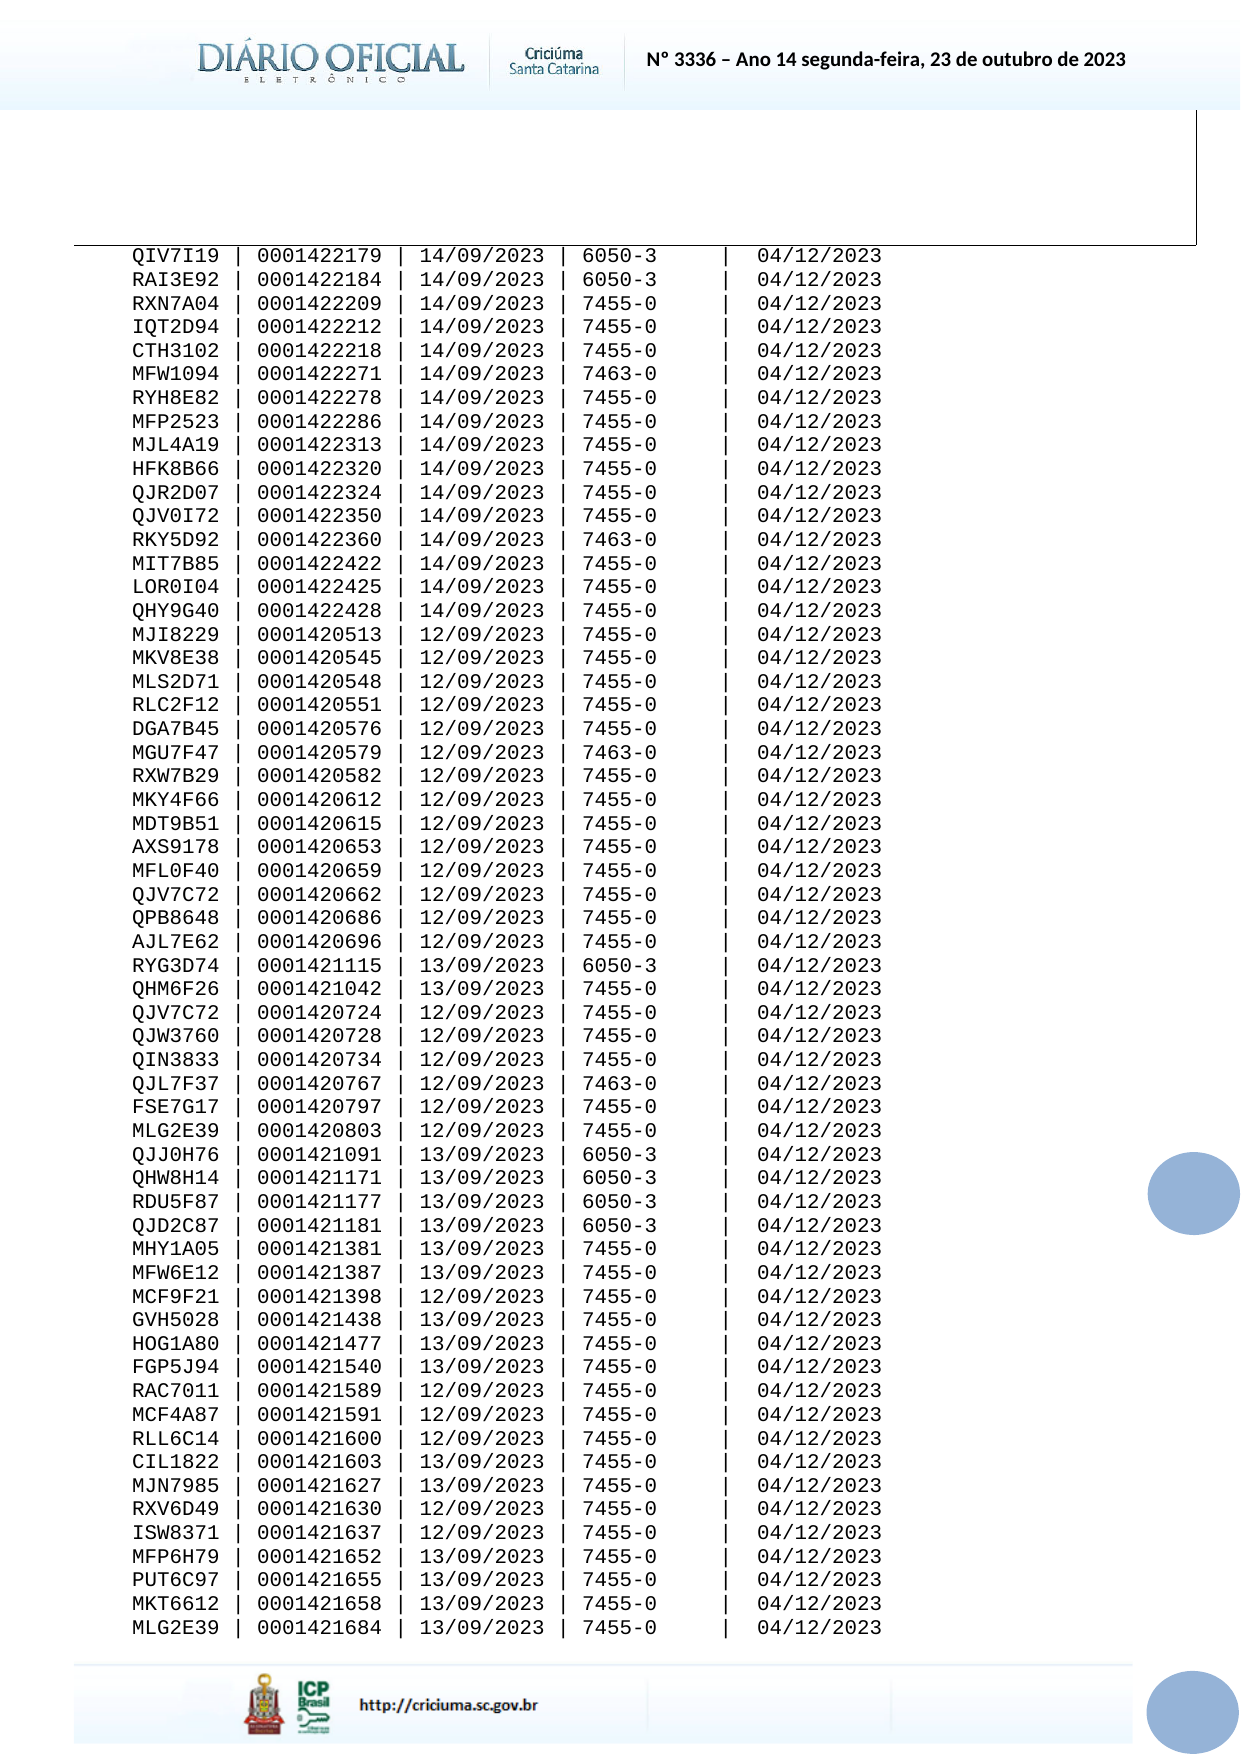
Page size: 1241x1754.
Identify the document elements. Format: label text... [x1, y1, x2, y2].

text QJV7C72 | 0001420724 | 12/09/2023 | 7455-0 | 04/12/2023 [44, 1002, 1196, 1026]
text GVH5028 | 0001421438 | 13/09/2023 | 7455-0 | 04/12/2023 [44, 1309, 1196, 1333]
text HFK8B66 | 0001422320 | 14/09/2023 | 7455-0 | 04/12/2023 [44, 458, 1196, 482]
text HOG1A80 | 0001421477 | 13/09/2023 | 7455-0 | 04/12/2023 [44, 1333, 1196, 1357]
text RKY5D92 | 0001422360 | 14/09/2023 | 7463-0 | 04/12/2023 [44, 529, 1196, 553]
text MLG2E39 | 0001421684 | 13/09/2023 | 7455-0 | 04/12/2023 [44, 1617, 1196, 1640]
text CIL1822 | 0001421603 | 13/09/2023 | 7455-0 | 04/12/2023 [44, 1451, 1196, 1475]
text QJJ0H76 | 0001421091 | 13/09/2023 | 6050-3 | 04/12/2023 [44, 1144, 1196, 1167]
text QJV7C72 | 0001420662 | 12/09/2023 | 7455-0 | 04/12/2023 [44, 884, 1196, 907]
text QIV7I19 | 0001422179 | 14/09/2023 | 6050-3 | 04/12/2023 [44, 245, 1196, 269]
text FSE7G17 | 0001420797 | 12/09/2023 | 7455-0 | 04/12/2023 [44, 1096, 1196, 1120]
text FGP5J94 | 0001421540 | 13/09/2023 | 7455-0 | 04/12/2023 [44, 1357, 1196, 1380]
text RAI3E92 | 0001422184 | 14/09/2023 | 6050-3 | 04/12/2023 [44, 269, 1196, 292]
text RAC7011 | 0001421589 | 12/09/2023 | 7455-0 | 04/12/2023 [44, 1380, 1196, 1404]
text MLS2D71 | 0001420548 | 12/09/2023 | 7455-0 | 04/12/2023 [44, 671, 1196, 694]
text QJL7F37 | 0001420767 | 12/09/2023 | 7463-0 | 04/12/2023 [44, 1073, 1196, 1096]
text QJW3760 | 0001420728 | 12/09/2023 | 7455-0 | 04/12/2023 [44, 1026, 1196, 1049]
text MGU7F47 | 0001420579 | 12/09/2023 | 7463-0 | 04/12/2023 [44, 742, 1196, 765]
text RXV6D49 | 0001421630 | 12/09/2023 | 7455-0 | 04/12/2023 [44, 1498, 1196, 1522]
text RYG3D74 | 0001421115 | 13/09/2023 | 6050-3 | 04/12/2023 [44, 954, 1196, 978]
text RYH8E82 | 0001422278 | 14/09/2023 | 7455-0 | 04/12/2023 [44, 387, 1196, 411]
text DGA7B45 | 0001420576 | 12/09/2023 | 7455-0 | 04/12/2023 [44, 718, 1196, 742]
text MIT7B85 | 0001422422 | 14/09/2023 | 7455-0 | 04/12/2023 [44, 553, 1196, 576]
text AXS9178 | 0001420653 | 12/09/2023 | 7455-0 | 04/12/2023 [44, 836, 1196, 860]
text QHW8H14 | 0001421171 | 13/09/2023 | 6050-3 | 04/12/2023 [44, 1167, 1157, 1191]
text MKT6612 | 0001421658 | 13/09/2023 | 7455-0 | 04/12/2023 [44, 1593, 1196, 1617]
text RXW7B29 | 0001420582 | 12/09/2023 | 7455-0 | 04/12/2023 [44, 765, 1196, 789]
text MJL4A19 | 0001422313 | 14/09/2023 | 7455-0 | 04/12/2023 [44, 434, 1196, 458]
text IQT2D94 | 0001422212 | 14/09/2023 | 7455-0 | 04/12/2023 [44, 316, 1196, 340]
text MCF4A87 | 0001421591 | 12/09/2023 | 7455-0 | 04/12/2023 [44, 1404, 1196, 1427]
text MFW1094 | 0001422271 | 14/09/2023 | 7463-0 | 04/12/2023 [44, 363, 1196, 387]
text MCF9F21 | 0001421398 | 12/09/2023 | 7455-0 | 04/12/2023 [44, 1286, 1196, 1309]
text QPB8648 | 0001420686 | 12/09/2023 | 7455-0 | 04/12/2023 [44, 907, 1196, 931]
text MFP6H79 | 0001421652 | 13/09/2023 | 7455-0 | 04/12/2023 [44, 1546, 1196, 1569]
text ISW8371 | 0001421637 | 12/09/2023 | 7455-0 | 04/12/2023 [44, 1522, 1196, 1546]
text CTH3102 | 0001422218 | 14/09/2023 | 7455-0 | 04/12/2023 [44, 340, 1196, 363]
text QJR2D07 | 0001422324 | 14/09/2023 | 7455-0 | 04/12/2023 [44, 482, 1196, 505]
text MJN7985 | 0001421627 | 13/09/2023 | 7455-0 | 04/12/2023 [44, 1475, 1196, 1498]
text MFW6E12 | 0001421387 | 13/09/2023 | 7455-0 | 04/12/2023 [44, 1262, 1196, 1286]
text AJL7E62 | 0001420696 | 12/09/2023 | 7455-0 | 04/12/2023 [44, 931, 1196, 954]
text LOR0I04 | 0001422425 | 14/09/2023 | 7455-0 | 04/12/2023 [44, 576, 1196, 600]
text QHY9G40 | 0001422428 | 14/09/2023 | 7455-0 | 04/12/2023 [44, 600, 1196, 623]
text MKY4F66 | 0001420612 | 12/09/2023 | 7455-0 | 04/12/2023 [44, 789, 1196, 813]
text RLC2F12 | 0001420551 | 12/09/2023 | 7455-0 | 04/12/2023 [44, 694, 1196, 718]
text MFL0F40 | 0001420659 | 12/09/2023 | 7455-0 | 04/12/2023 [44, 860, 1196, 884]
text MHY1A05 | 0001421381 | 13/09/2023 | 7455-0 | 04/12/2023 [44, 1238, 1196, 1262]
text QIN3833 | 0001420734 | 12/09/2023 | 7455-0 | 04/12/2023 [44, 1049, 1196, 1073]
text MKV8E38 | 0001420545 | 12/09/2023 | 7455-0 | 04/12/2023 [44, 647, 1196, 671]
text RDU5F87 | 0001421177 | 13/09/2023 | 6050-3 | 04/12/2023 [44, 1191, 1153, 1215]
text RXN7A04 | 0001422209 | 14/09/2023 | 7455-0 | 04/12/2023 [44, 292, 1196, 316]
text RLL6C14 | 0001421600 | 12/09/2023 | 7455-0 | 04/12/2023 [44, 1427, 1196, 1451]
text MFP2523 | 0001422286 | 14/09/2023 | 7455-0 | 04/12/2023 [44, 411, 1196, 434]
text PUT6C97 | 0001421655 | 13/09/2023 | 7455-0 | 04/12/2023 [44, 1569, 1196, 1593]
text QJV0I72 | 0001422350 | 14/09/2023 | 7455-0 | 04/12/2023 [44, 505, 1196, 529]
text QJD2C87 | 0001421181 | 13/09/2023 | 6050-3 | 04/12/2023 [44, 1215, 1196, 1238]
text MLG2E39 | 0001420803 | 12/09/2023 | 7455-0 | 04/12/2023 [44, 1120, 1196, 1144]
text QHM6F26 | 0001421042 | 13/09/2023 | 7455-0 | 04/12/2023 [44, 978, 1196, 1002]
text MDT9B51 | 0001420615 | 12/09/2023 | 7455-0 | 04/12/2023 [44, 813, 1196, 836]
text MJI8229 | 0001420513 | 12/09/2023 | 7455-0 | 04/12/2023 [44, 623, 1196, 647]
